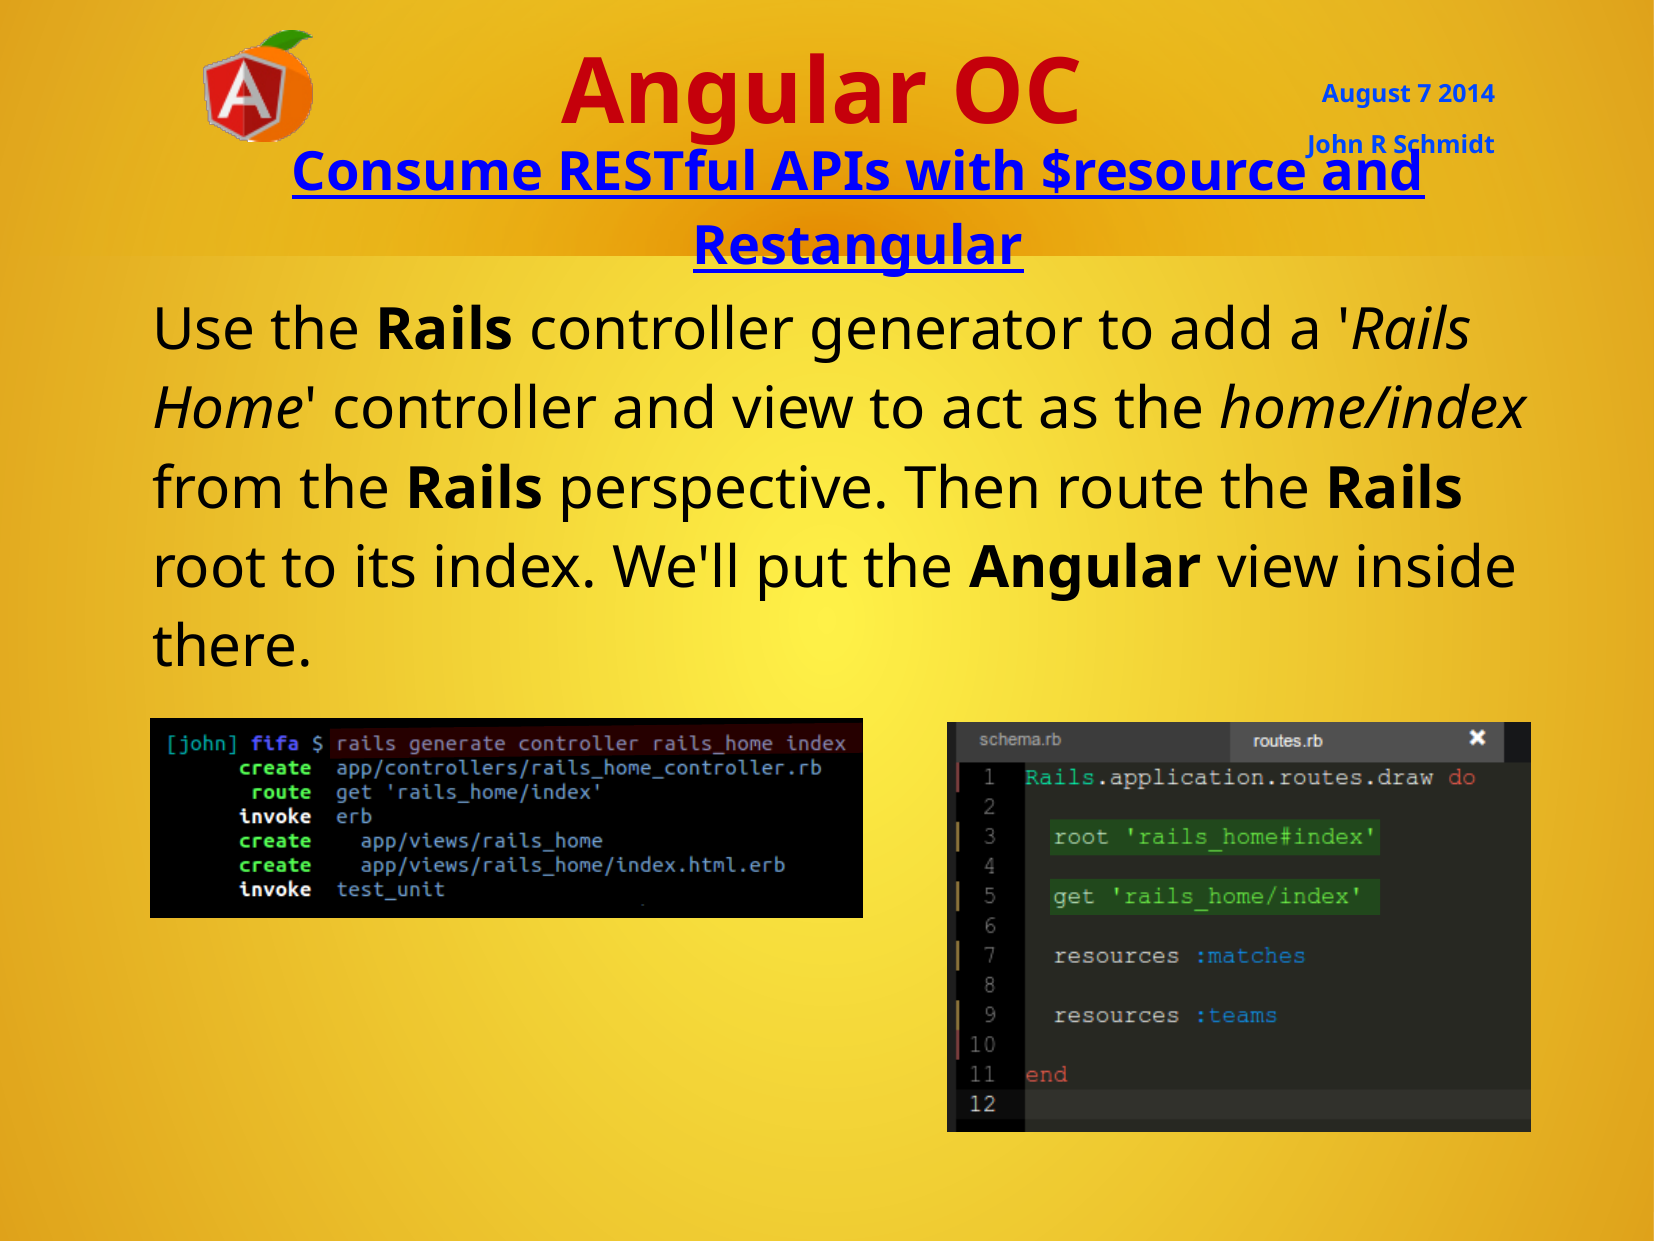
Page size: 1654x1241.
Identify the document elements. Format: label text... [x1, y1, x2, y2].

picture [202, 30, 316, 142]
text_box Consume RESTful APIs with $resource and Restangular [150, 175, 1567, 239]
picture [947, 722, 1531, 1133]
subtitle Use the Rails controller generator to add a 'Rails Home' controller and view to act as the home/index from the Rails perspective. Then route the Rails root to its index. We'll put the Angular view inside there. [152, 349, 1581, 621]
text_box August 7 2014 John R Schmidt [1260, 51, 1510, 172]
picture [150, 718, 863, 918]
title Angular OC [560, 34, 1086, 142]
